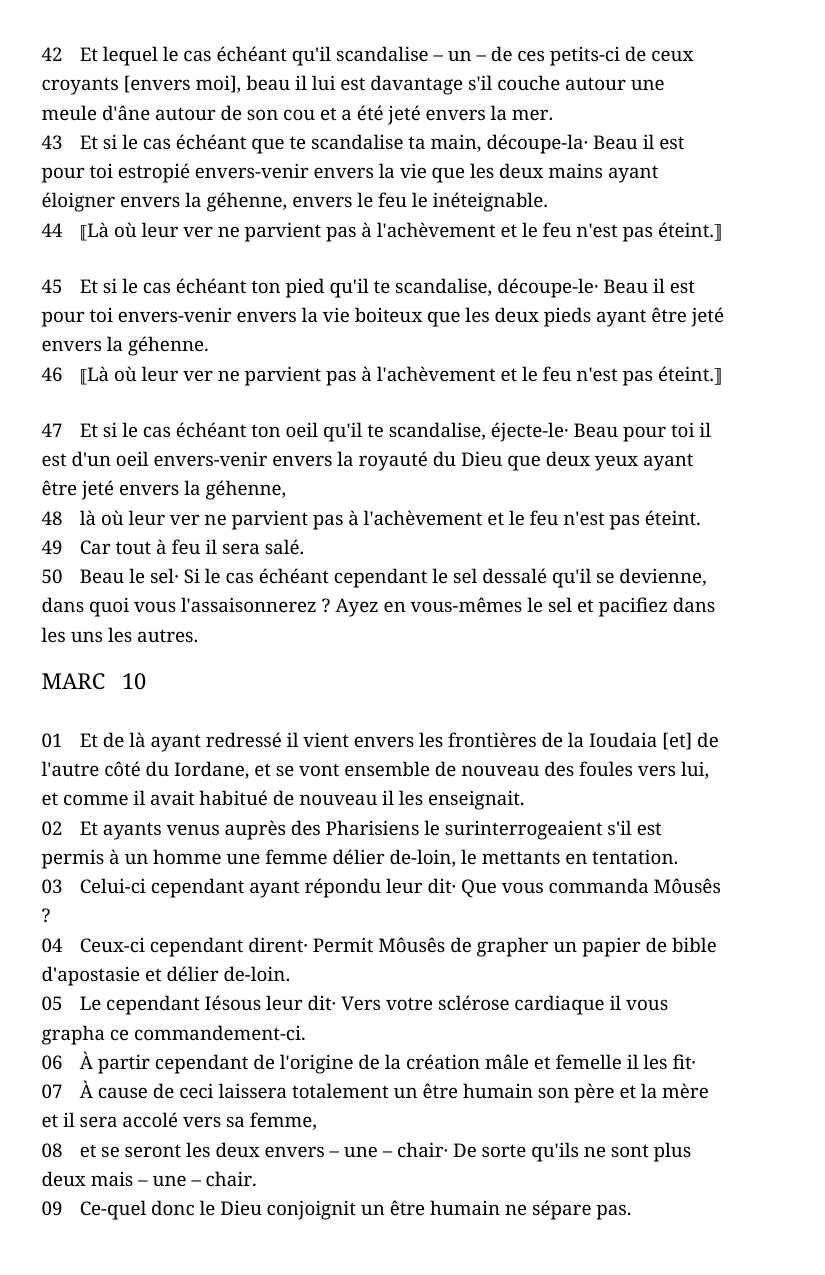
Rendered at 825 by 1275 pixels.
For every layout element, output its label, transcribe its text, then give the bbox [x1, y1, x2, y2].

text 42 Et lequel le cas échéant qu'il scandalise – un – de ces petits-ci de ceux croyants [envers moi], beau il lui est davantage s'il couche autour une meule d'âne autour de son cou et a été jeté envers la mer. 43 Et si le cas échéant que te scandalise ta main, découpe-la· Beau il est pour toi estropié envers-venir envers la vie que les deux mains ayant éloigner envers la géhenne, envers le feu le inéteignable. 44 ⟦Là où leur ver ne parvient pas à l'achèvement et le feu n'est pas éteint.⟧ 45 Et si le cas échéant ton pied qu'il te scandalise, découpe-le· Beau il est pour toi envers-venir envers la vie boiteux que les deux pieds ayant être jeté envers la géhenne. 46 ⟦Là où leur ver ne parvient pas à l'achèvement et le feu n'est pas éteint.⟧ 47 Et si le cas échéant ton oeil qu'il te scandalise, éjecte-le· Beau pour toi il est d'un oeil envers-venir envers la royauté du Dieu que deux yeux ayant être jeté envers la géhenne, 48 là où leur ver ne parvient pas à l'achèvement et le feu n'est pas éteint. 49 Car tout à feu il sera salé. 50 Beau le sel· Si le cas échéant cependant le sel dessalé qu'il se devienne, dans quoi vous l'assaisonnerez ? Ayez en vous-mêmes le sel et pacifiez dans les uns les autres. [41, 41, 724, 647]
text 01 Et de là ayant redressé il vient envers les frontières de la Ioudaia [et] de l'autre côté du Iordane, et se vont ensemble de nouveau des foules vers lui, et comme il avait habitué de nouveau il les enseignait. 02 Et ayants venus auprès des Pharisiens le surinterrogeaient s'il est permis à un homme une femme délier de-loin, le mettants en tentation. 03 Celui-ci cependant ayant répondu leur dit· Que vous commanda Môusês ? 04 Ceux-ci cependant dirent· Permit Môusês de grapher un papier de bible d'apostasie et délier de-loin. 05 Le cependant Iésous leur dit· Vers votre sclérose cardiaque il vous grapha ce commandement-ci. 06 À partir cependant de l'origine de la création mâle et femelle il les fit· 07 À cause de ceci laissera totalement un être humain son père et la mère et il sera accolé vers sa femme, 08 et se seront les deux envers – une – chair· De sorte qu'ils ne sont plus deux mais – une – chair. 09 Ce-quel donc le Dieu conjoignit un être humain ne sépare pas. [41, 700, 724, 1221]
text MARC 10 [41, 666, 724, 696]
